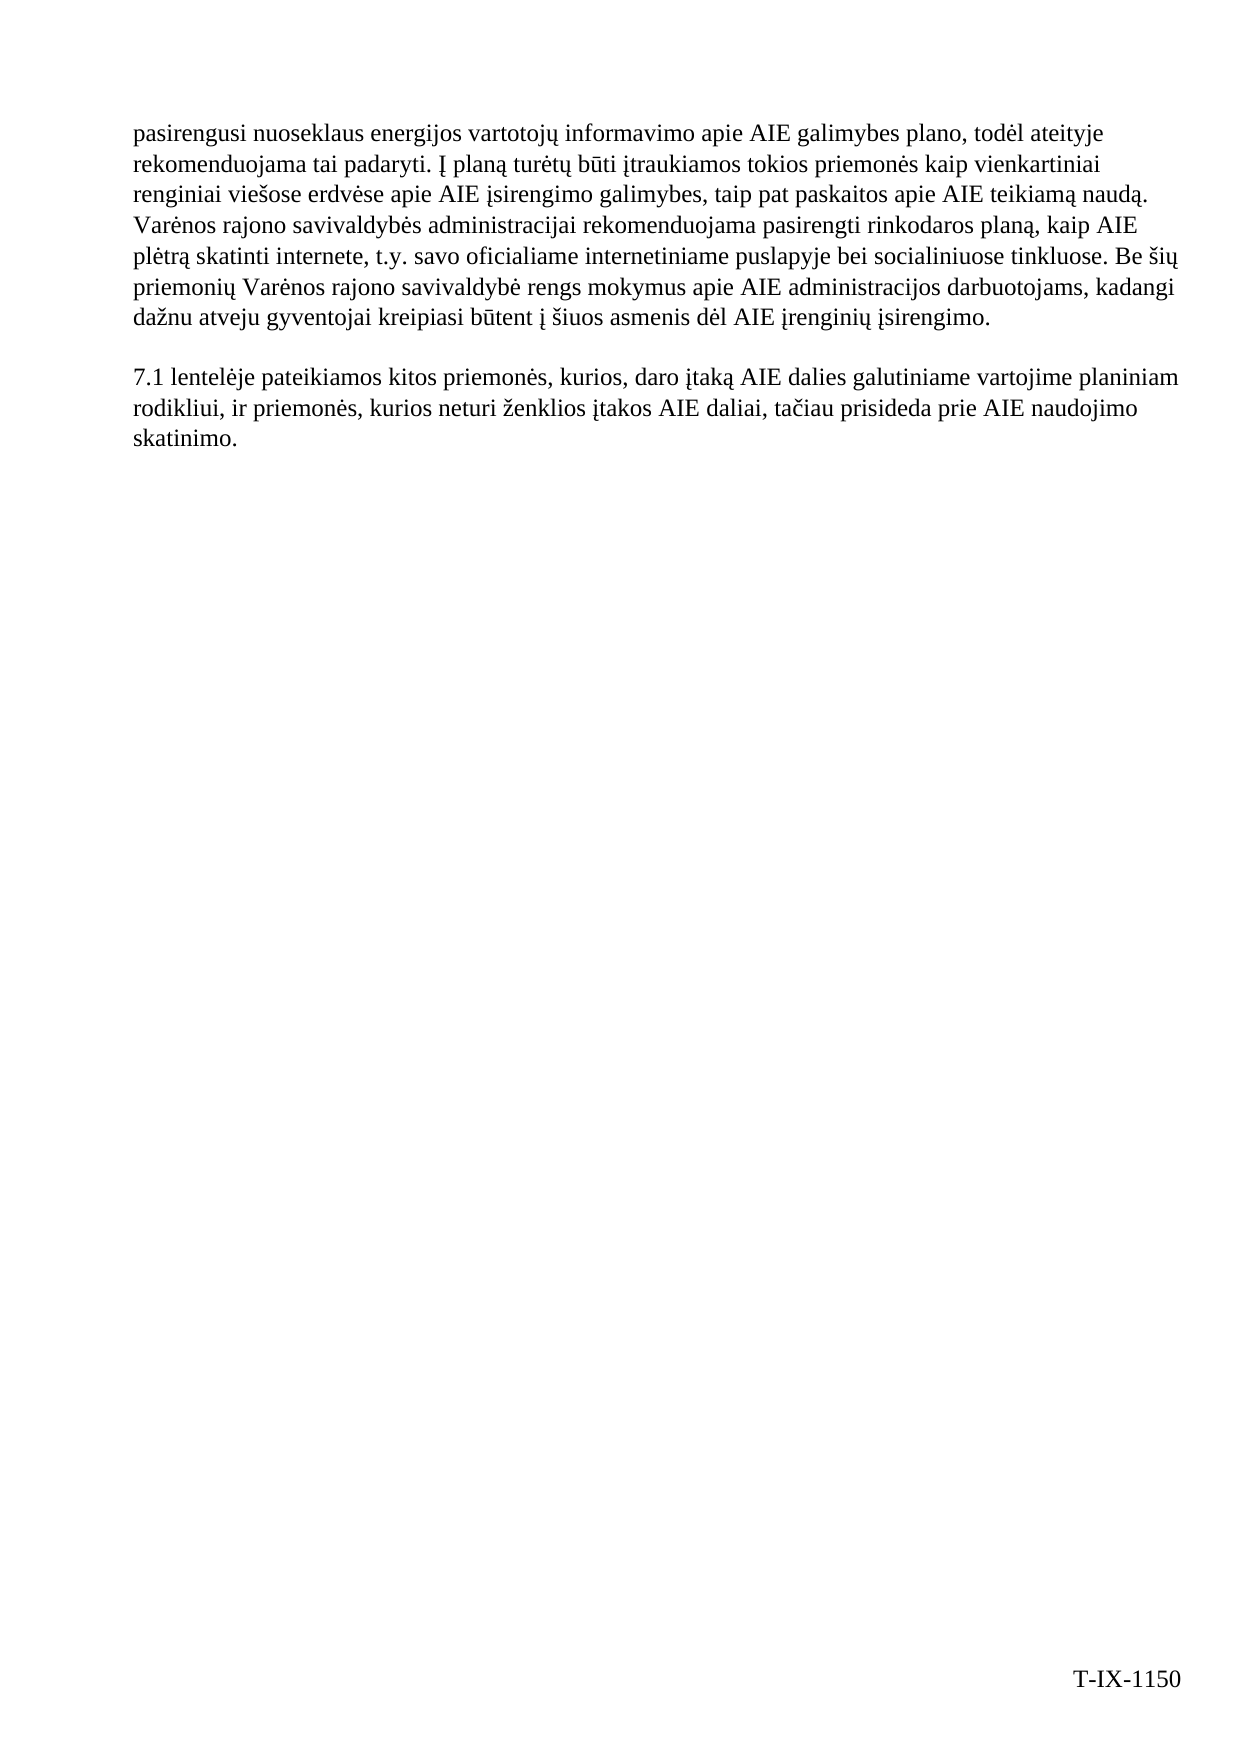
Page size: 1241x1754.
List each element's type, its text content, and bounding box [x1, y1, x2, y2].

text 7.1 lentelėje pateikiamos kitos priemonės, kurios, daro įtaką AIE dalies galutiniame vartojime planiniam rodikliui, ir priemonės, kurios neturi ženklios įtakos AIE daliai, tačiau prisideda prie AIE naudojimo skatinimo. [133, 362, 1181, 452]
text pasirengusi nuoseklaus energijos vartotojų informavimo apie AIE galimybes plano, todėl ateityje rekomenduojama tai padaryti. Į planą turėtų būti įtraukiamos tokios priemonės kaip vienkartiniai renginiai viešose erdvėse apie AIE įsirengimo galimybes, taip pat paskaitos apie AIE teikiamą naudą. Varėnos rajono savivaldybės administracijai rekomenduojama pasirengti rinkodaros planą, kaip AIE plėtrą skatinti internete, t.y. savo oficialiame internetiniame puslapyje bei socialiniuose tinkluose. Be šių priemonių Varėnos rajono savivaldybė rengs mokymus apie AIE administracijos darbuotojams, kadangi dažnu atveju gyventojai kreipiasi būtent į šiuos asmenis dėl AIE įrenginių įsirengimo. [133, 118, 1181, 331]
